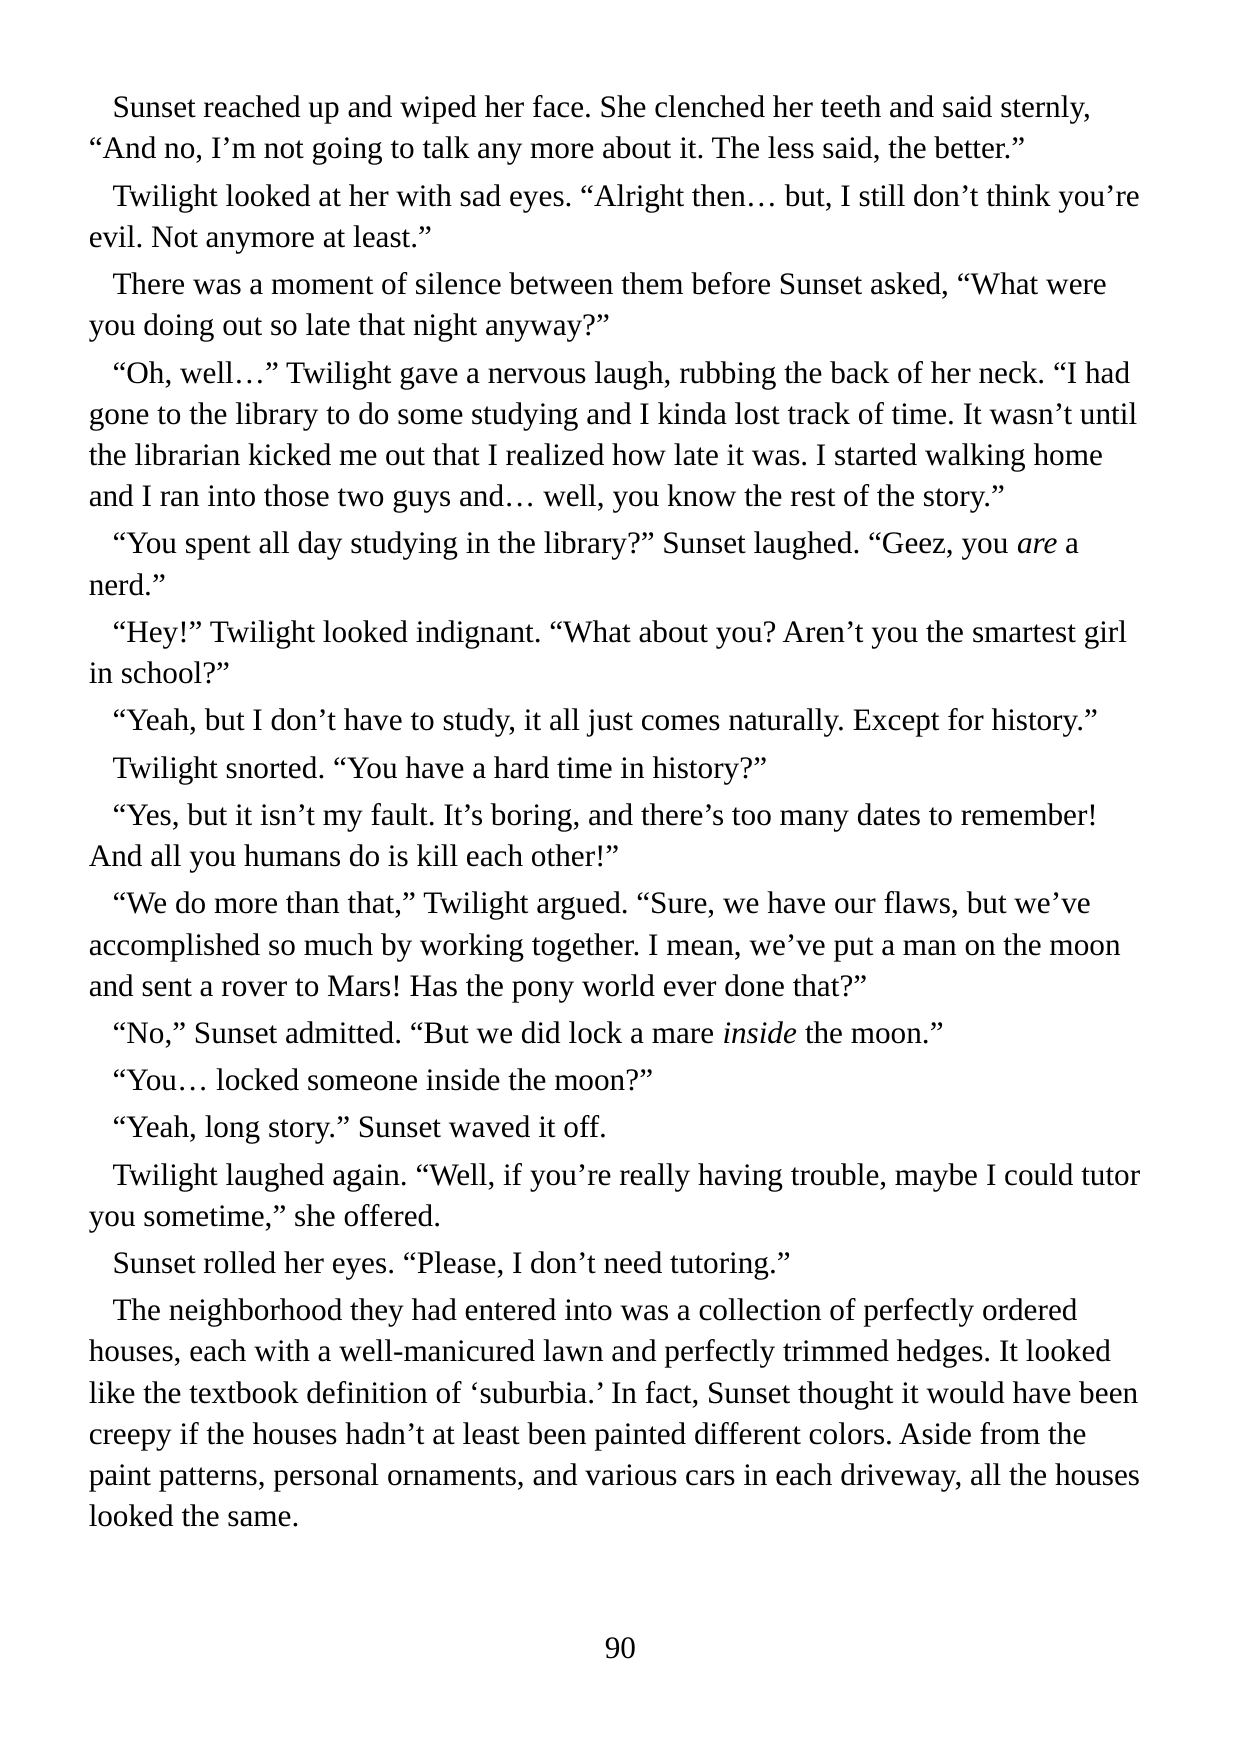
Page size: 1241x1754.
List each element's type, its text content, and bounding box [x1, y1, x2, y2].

text Twilight looked at her with sad eyes. “Alright then… but, I still don’t think you’re evil. Not anymore at least.” [88, 177, 1152, 254]
text “Hey!” Twilight looked indignant. “What about you? Aren’t you the smartest girl in school?” [88, 613, 1152, 690]
text Twilight laughed again. “Well, if you’re really having trouble, maybe I could tutor you sometime,” she offered. [88, 1156, 1152, 1233]
text “You… locked someone inside the moon?” [88, 1061, 1152, 1097]
text “No,” Sunset admitted. “But we did lock a mare inside the moon.” [88, 1014, 1152, 1050]
text “Yeah, long story.” Sunset waved it off. [88, 1108, 1152, 1144]
text Twilight snorted. “You have a hard time in history?” [88, 749, 1152, 785]
text “We do more than that,” Twilight argued. “Sure, we have our flaws, but we’ve accomplished so much by working together. I mean, we’ve put a man on the moon and sent a rover to Mars! Has the pony world ever done that?” [88, 884, 1152, 1003]
text Sunset rolled her eyes. “Please, I don’t need tutoring.” [88, 1244, 1152, 1280]
text “Yeah, but I don’t have to study, it all just comes naturally. Except for history.” [88, 702, 1152, 738]
text “You spent all day studying in the library?” Sunset laughed. “Geez, you are a nerd.” [88, 525, 1152, 602]
text There was a moment of silence between them before Sunset asked, “What were you doing out so late that night anyway?” [88, 265, 1152, 343]
text Sunset reached up and wiped her face. She clenched her teeth and said sternly, “And no, I’m not going to talk any more about it. The less said, the better.” [88, 88, 1152, 166]
text “Oh, well…” Twilight gave a nervous laugh, rubbing the back of her neck. “I had gone to the library to do some studying and I kinda lost track of time. It wasn’t until the librarian kicked me out that I realized how late it was. I started walking home and I ran into those two guys and… well, you know the rest of the story.” [88, 354, 1152, 513]
text “Yes, but it isn’t my fault. It’s boring, and there’s too many dates to remember! And all you humans do is kill each other!” [88, 796, 1152, 873]
text The neighborhood they had entered into was a collection of perfectly ordered houses, each with a well-manicured lawn and perfectly trimmed hedges. It looked like the textbook definition of ‘suburbia.’ In fact, Sunset thought it would have been creepy if the houses hadn’t at least been painted different colors. Aside from the paint patterns, personal ornaments, and various cars in each driveway, all the houses looked the same. [88, 1291, 1152, 1533]
